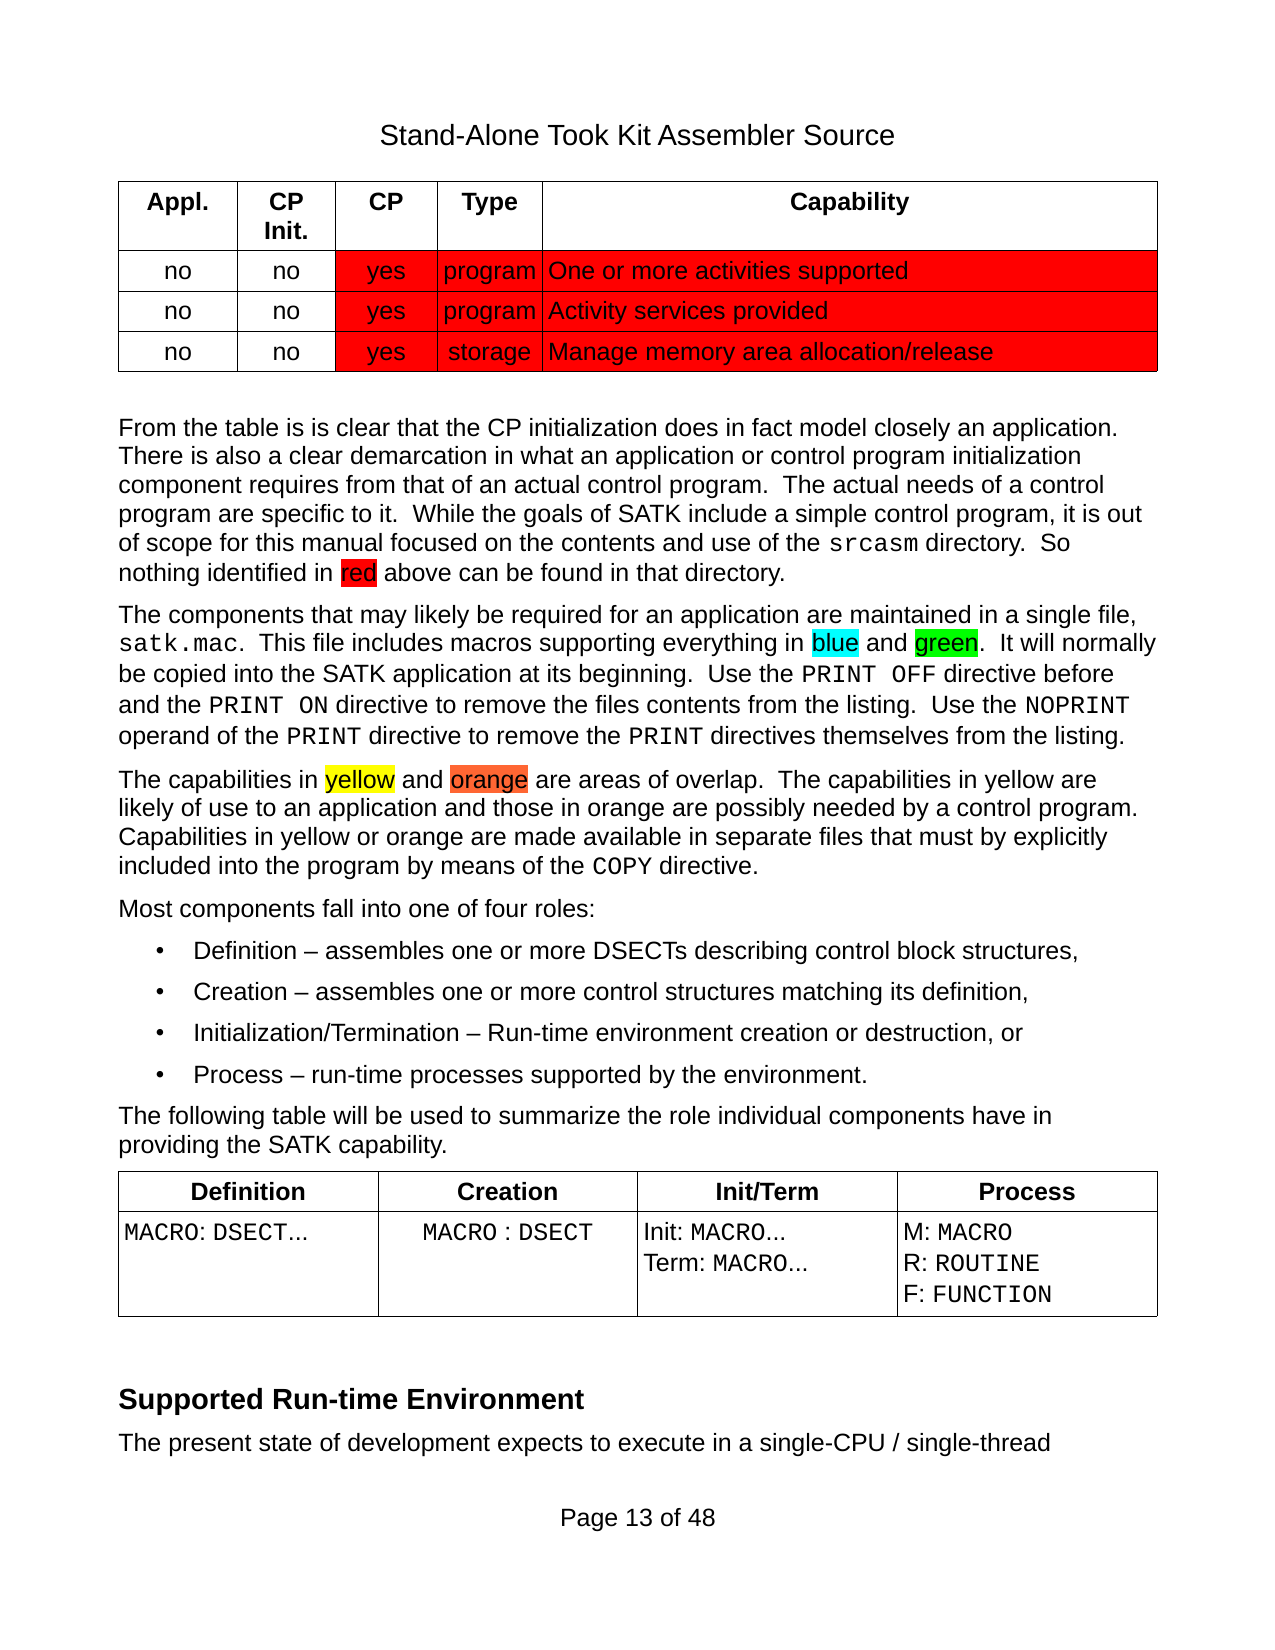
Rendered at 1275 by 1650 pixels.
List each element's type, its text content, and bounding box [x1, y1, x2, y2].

table_cell M: MACRO R: ROUTINE F: FUNCTION [898, 1212, 1157, 1316]
table_header Appl. [119, 182, 237, 250]
table_cell MACRO : DSECT [379, 1212, 637, 1316]
text The components that may likely be required for an application are maintained in a single file, satk.mac. This file includes macros supporting everything in blue and green. It will normally be copied into the SATK application at its beginning. Use the PRINT OFF directive before and the PRINT ON directive to remove the files contents from the listing. Use the NOPRINT operand of the PRINT directive to remove the PRINT directives themselves from the listing. [118, 600, 1157, 752]
list Definition – assembles one or more DSECTs describing control block structures, [156, 936, 1157, 964]
text The following table will be used to summarize the role individual components have in providing the SATK capability. [118, 1101, 1157, 1158]
table_cell yes [336, 251, 437, 291]
table_cell no [119, 332, 237, 371]
table_cell MACRO: DSECT... [119, 1212, 378, 1316]
table_header Type [438, 182, 542, 250]
table_cell Activity services provided [543, 292, 1157, 331]
table_cell no [238, 251, 335, 291]
list Initialization/Termination – Run-time environment creation or destruction, or [156, 1018, 1157, 1047]
table_cell One or more activities supported [543, 251, 1157, 291]
list Creation – assembles one or more control structures matching its definition, [156, 977, 1157, 1006]
table_cell yes [336, 332, 437, 371]
table_header Process [898, 1172, 1157, 1211]
table_header Definition [119, 1172, 378, 1211]
table_cell no [119, 292, 237, 331]
table_header CP Init. [238, 182, 335, 250]
list Process – run-time processes supported by the environment. [156, 1060, 1157, 1088]
text The capabilities in yellow and orange are areas of overlap. The capabilities in yellow are likely of use to an application and those in orange are possibly needed by a control program. Capabilities in yellow or orange are made available in separate files that must by explicitly included into the program by means of the COPY directive. [118, 765, 1157, 882]
table_header Creation [379, 1172, 637, 1211]
table_header CP [336, 182, 437, 250]
table_cell storage [438, 332, 542, 371]
table_cell Init: MACRO... Term: MACRO... [638, 1212, 897, 1316]
subtitle Supported Run-time Environment [118, 1382, 1157, 1416]
table_header Init/Term [638, 1172, 897, 1211]
text From the table is is clear that the CP initialization does in fact model closely an application. There is also a clear demarcation in what an application or control program initialization component requires from that of an actual control program. The actual needs of a control program are specific to it. While the goals of SATK include a simple control program, it is out of scope for this manual focused on the contents and use of the srcasm directory. So nothing identified in red above can be found in that directory. [118, 412, 1157, 587]
table_cell program [438, 292, 542, 331]
text The present state of development expects to execute in a single-CPU / single-thread [118, 1428, 1157, 1457]
table_cell no [238, 332, 335, 371]
table_cell yes [336, 292, 437, 331]
table_cell no [119, 251, 237, 291]
table_cell Manage memory area allocation/release [543, 332, 1157, 371]
table_cell no [238, 292, 335, 331]
table_header Capability [543, 182, 1157, 250]
text Most components fall into one of four roles: [118, 894, 1157, 923]
table_cell program [438, 251, 542, 291]
